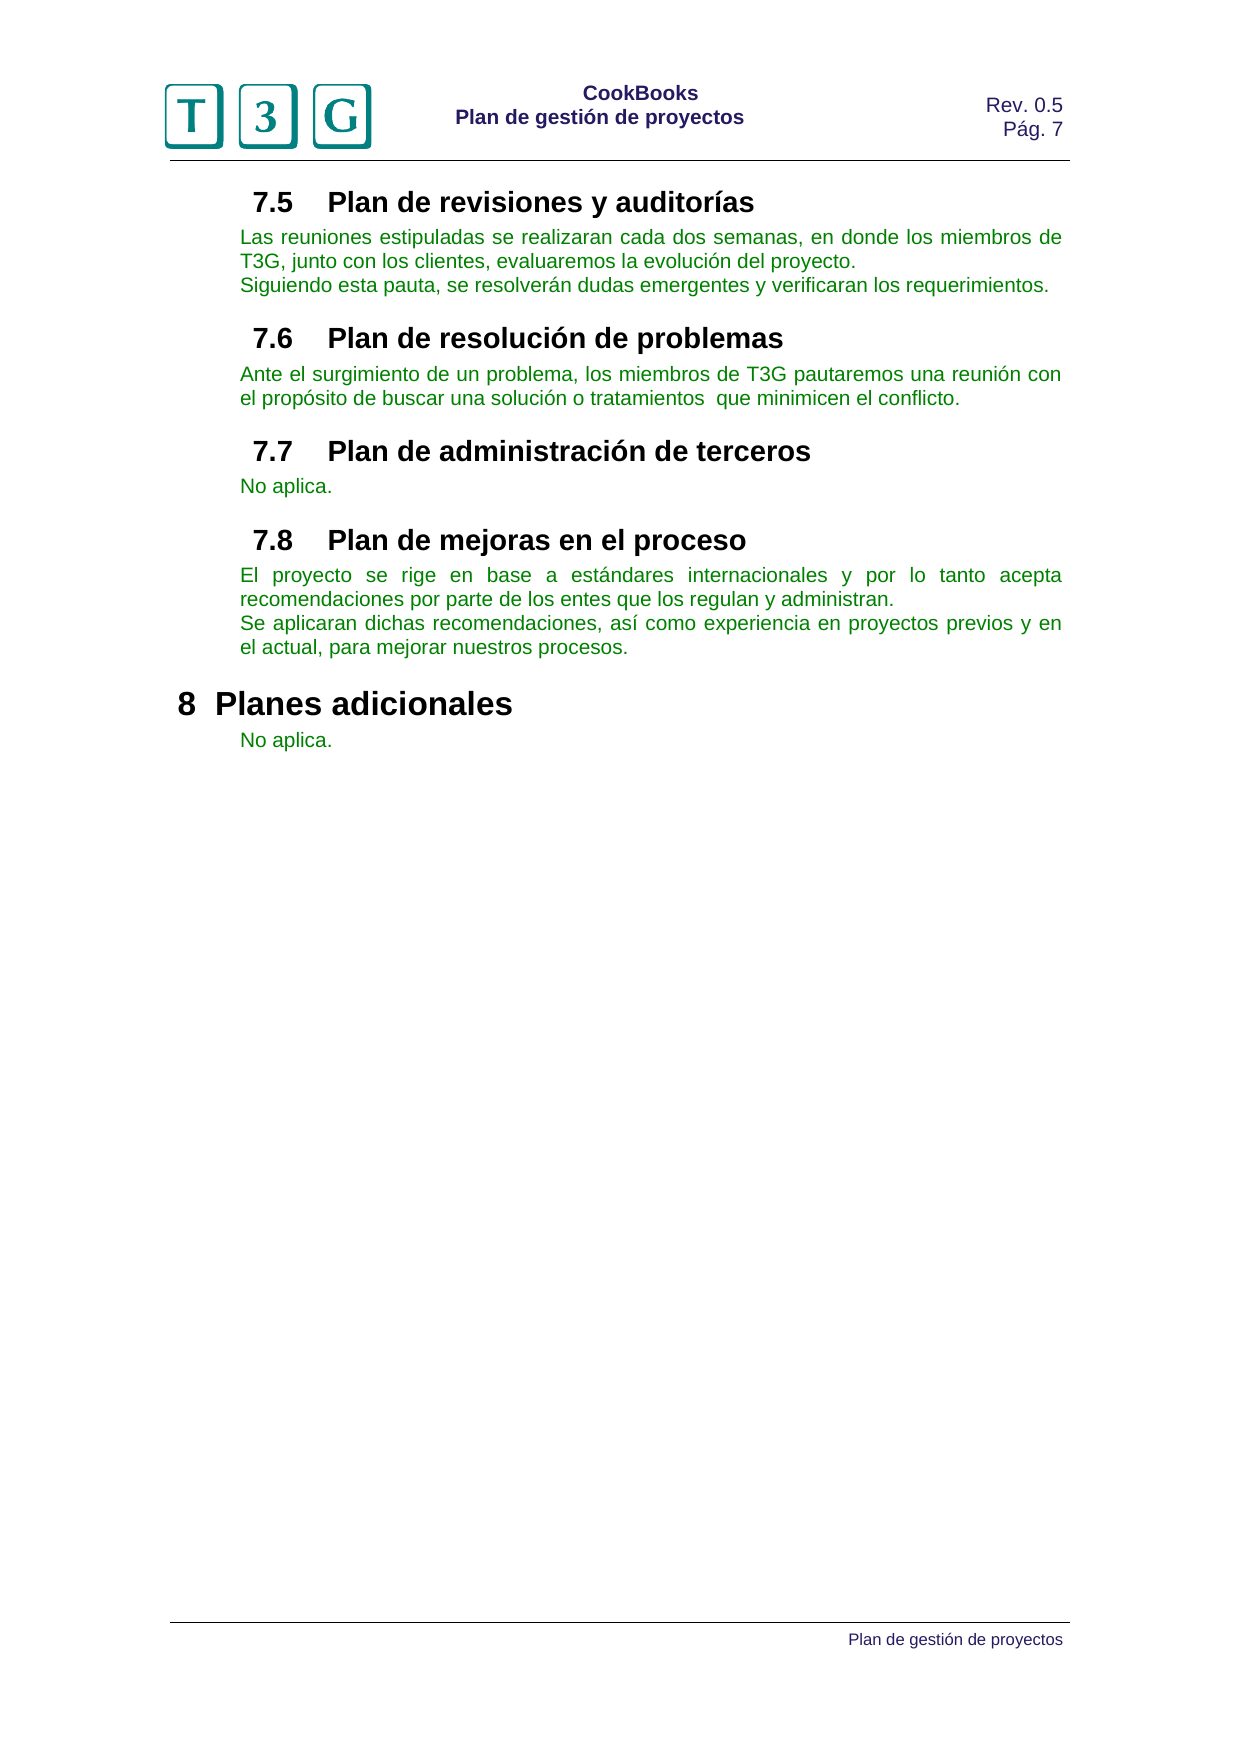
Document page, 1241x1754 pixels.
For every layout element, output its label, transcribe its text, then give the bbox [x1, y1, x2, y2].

subtitle Plan de administración de terceros [252, 434, 1063, 468]
text Ante el surgimiento de un problema, los miembros de T3G pautaremos una reunión con el propósito de buscar una solución o tratamientos que minimicen el conflicto. [240, 361, 1063, 409]
text Las reuniones estipuladas se realizaran cada dos semanas, en donde los miembros de T3G, junto con los clientes, evaluaremos la evolución del proyecto. [240, 225, 1063, 273]
subtitle Plan de resolución de problemas [252, 322, 1063, 355]
picture [164, 84, 372, 149]
text Se aplicaran dichas recomendaciones, así como experiencia en proyectos previos y en el actual, para mejorar nuestros procesos. [240, 611, 1063, 659]
subtitle Plan de revisiones y auditorías [252, 185, 1063, 218]
text El proyecto se rige en base a estándares internacionales y por lo tanto acepta recomendaciones por parte de los entes que los regulan y administran. [240, 563, 1063, 611]
subtitle Plan de mejoras en el proceso [252, 523, 1063, 557]
text No aplica. [240, 474, 1063, 498]
text Siguiendo esta pauta, se resolverán dudas emergentes y verificaran los requerimientos. [240, 273, 1063, 297]
subtitle Planes adicionales [177, 684, 1063, 722]
text No aplica. [240, 728, 1063, 752]
